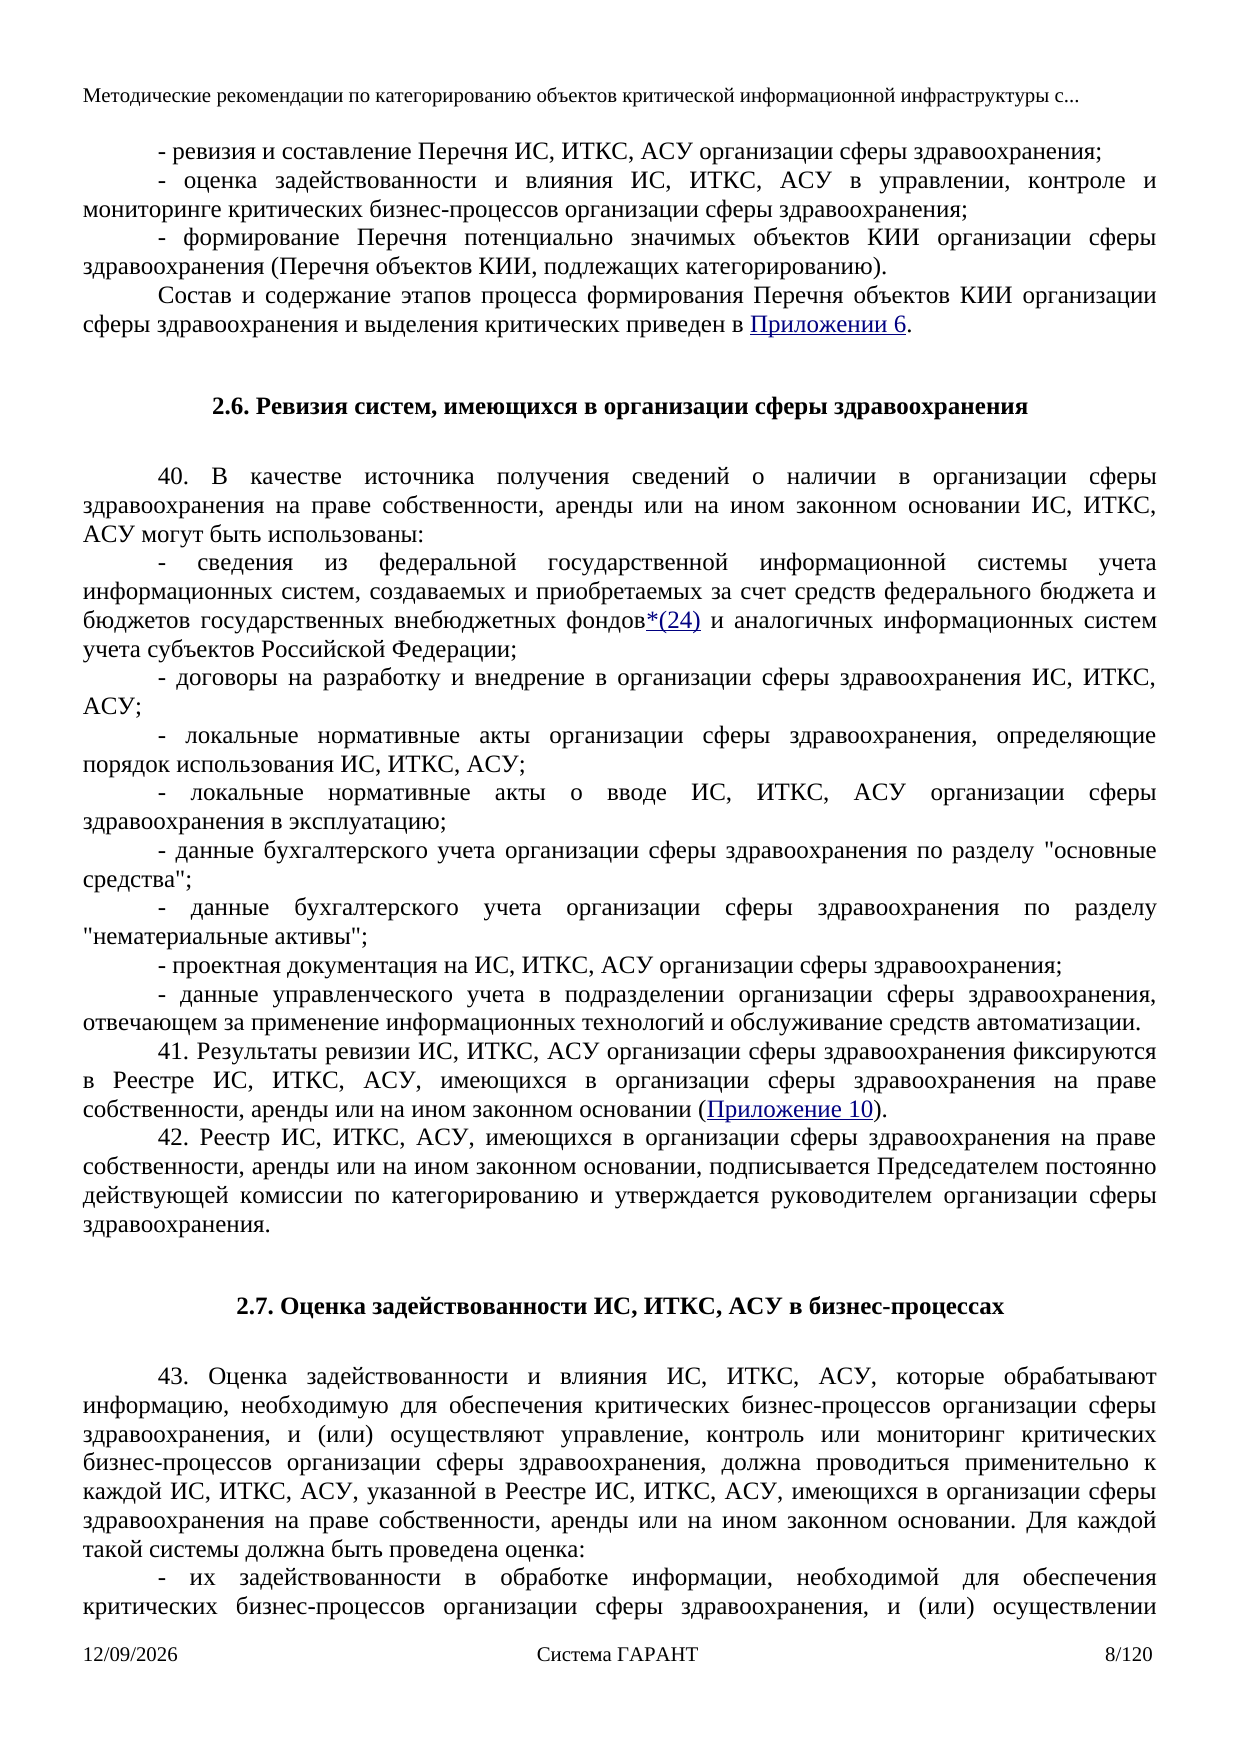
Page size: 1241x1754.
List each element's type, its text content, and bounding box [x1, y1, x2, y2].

text - данные управленческого учета в подразделении организации сферы здравоохранения, отвечающем за применение информационных технологий и обслуживание средств автоматизации. [83, 979, 1157, 1036]
text - ревизия и составление Перечня ИС, ИТКС, АСУ организации сферы здравоохранения; [83, 136, 1157, 165]
text - данные бухгалтерского учета организации сферы здравоохранения по разделу "основные средства"; [83, 835, 1157, 892]
text - локальные нормативные акты о вводе ИС, ИТКС, АСУ организации сферы здравоохранения в эксплуатацию; [83, 777, 1157, 835]
text - локальные нормативные акты организации сферы здравоохранения, определяющие порядок использования ИС, ИТКС, АСУ; [83, 720, 1157, 777]
text - проектная документация на ИС, ИТКС, АСУ организации сферы здравоохранения; [83, 950, 1157, 979]
text 40. В качестве источника получения сведений о наличии в организации сферы здравоохранения на праве собственности, аренды или на ином законном основании ИС, ИТКС, АСУ могут быть использованы: [83, 461, 1157, 547]
text - формирование Перечня потенциально значимых объектов КИИ организации сферы здравоохранения (Перечня объектов КИИ, подлежащих категорированию). [83, 222, 1157, 280]
text - их задействованности в обработке информации, необходимой для обеспечения критических бизнес-процессов организации сферы здравоохранения, и (или) осуществлении [83, 1562, 1157, 1620]
text - данные бухгалтерского учета организации сферы здравоохранения по разделу "нематериальные активы"; [83, 892, 1157, 950]
subtitle 2.6. Ревизия систем, имеющихся в организации сферы здравоохранения [83, 391, 1157, 420]
text 42. Реестр ИС, ИТКС, АСУ, имеющихся в организации сферы здравоохранения на праве собственности, аренды или на ином законном основании, подписывается Председателем постоянно действующей комиссии по категорированию и утверждается руководителем организации сферы здравоохранения. [83, 1122, 1157, 1237]
text - договоры на разработку и внедрение в организации сферы здравоохранения ИС, ИТКС, АСУ; [83, 662, 1157, 720]
text - оценка задействованности и влияния ИС, ИТКС, АСУ в управлении, контроле и мониторинге критических бизнес-процессов организации сферы здравоохранения; [83, 165, 1157, 222]
text Состав и содержание этапов процесса формирования Перечня объектов КИИ организации сферы здравоохранения и выделения критических приведен в Приложении 6. [83, 280, 1157, 337]
text 41. Результаты ревизии ИС, ИТКС, АСУ организации сферы здравоохранения фиксируются в Реестре ИС, ИТКС, АСУ, имеющихся в организации сферы здравоохранения на праве собственности, аренды или на ином законном основании (Приложение 10). [83, 1036, 1157, 1122]
text 43. Оценка задействованности и влияния ИС, ИТКС, АСУ, которые обрабатывают информацию, необходимую для обеспечения критических бизнес-процессов организации сферы здравоохранения, и (или) осуществляют управление, контроль или мониторинг критических бизнес-процессов организации сферы здравоохранения, должна проводиться применительно к каждой ИС, ИТКС, АСУ, указанной в Реестре ИС, ИТКС, АСУ, имеющихся в организации сферы здравоохранения на праве собственности, аренды или на ином законном основании. Для каждой такой системы должна быть проведена оценка: [83, 1361, 1157, 1562]
text - сведения из федеральной государственной информационной системы учета информационных систем, создаваемых и приобретаемых за счет средств федерального бюджета и бюджетов государственных внебюджетных фондов*(24) и аналогичных информационных систем учета субъектов Российской Федерации; [83, 547, 1157, 662]
subtitle 2.7. Оценка задействованности ИС, ИТКС, АСУ в бизнес-процессах [83, 1291, 1157, 1320]
